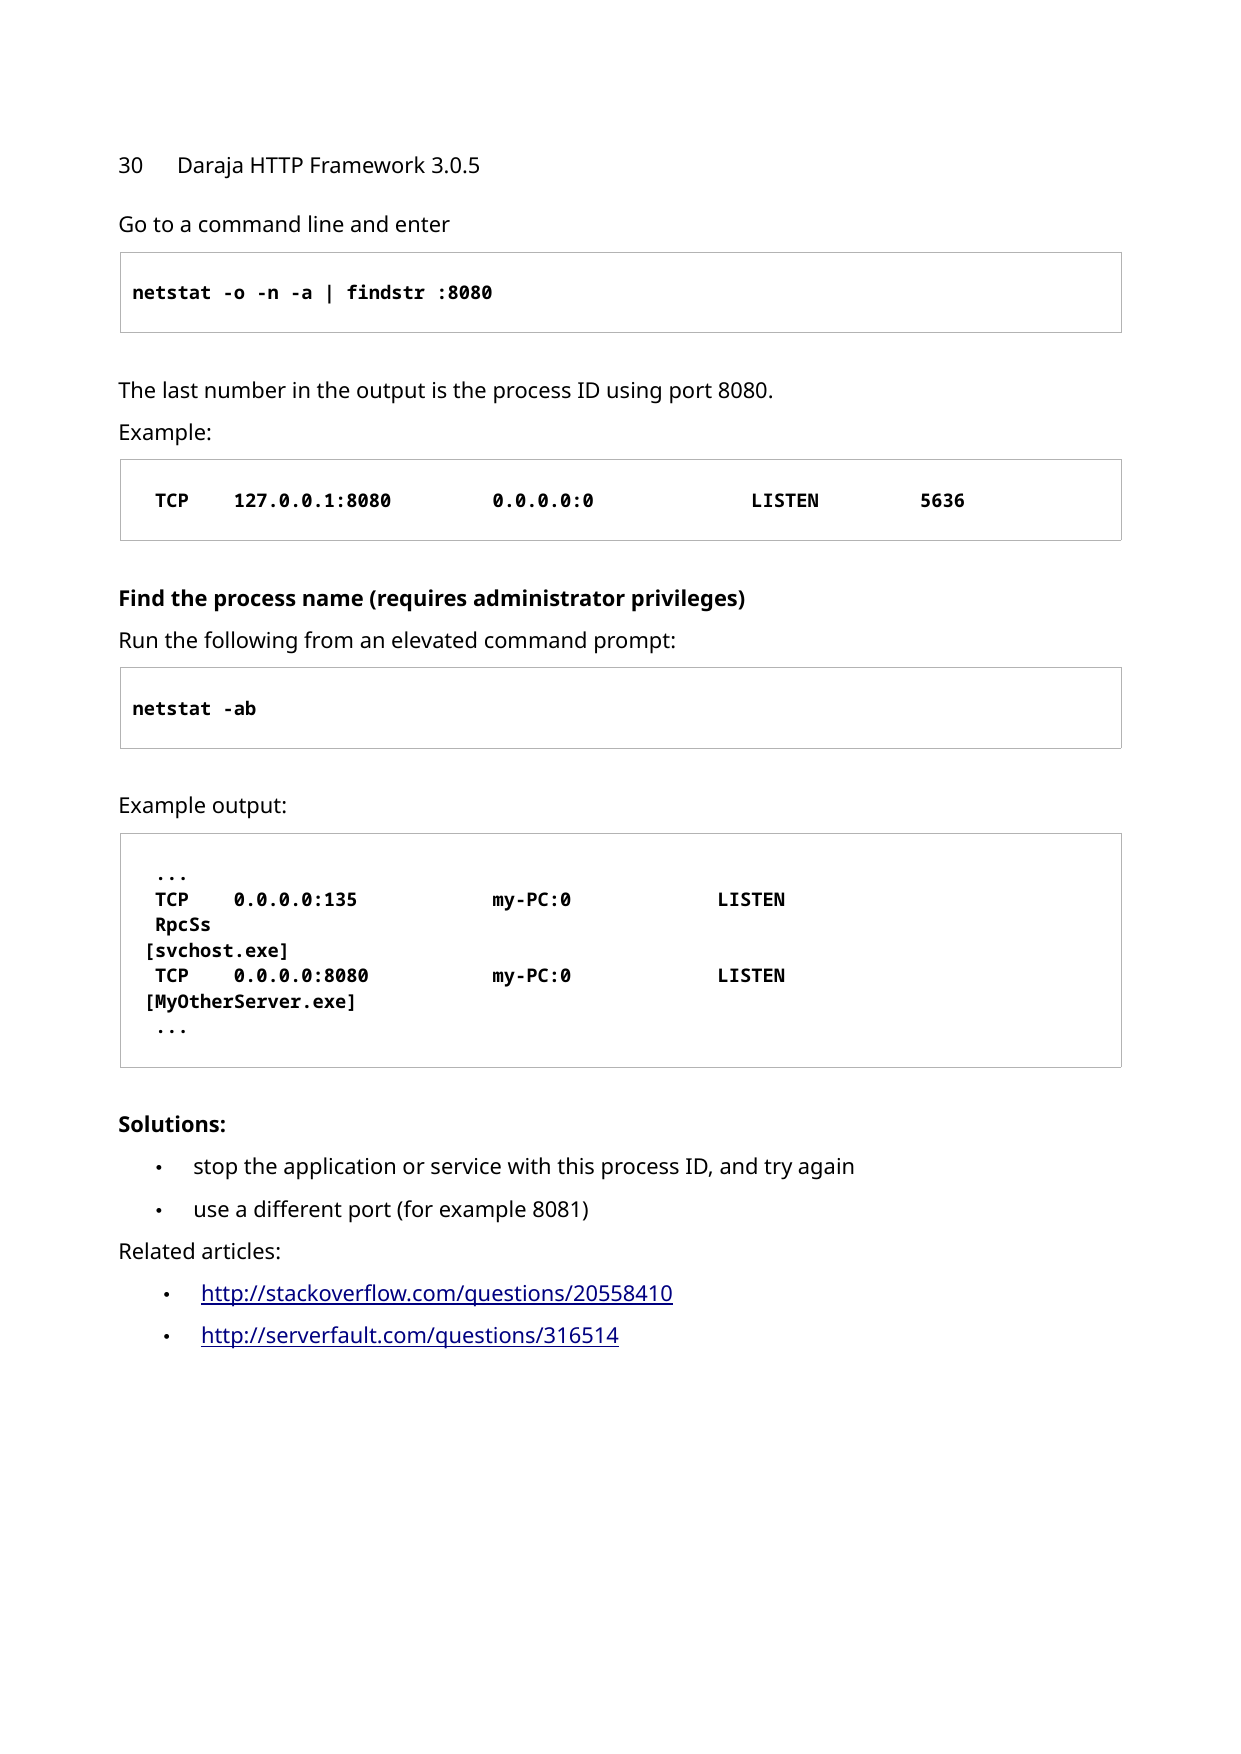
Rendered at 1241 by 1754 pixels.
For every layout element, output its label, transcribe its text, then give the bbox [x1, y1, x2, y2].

text netstat -o -n -a | findstr :8080 [121, 253, 1121, 332]
text TCP 127.0.0.1:8080 0.0.0.0:0 LISTEN 5636 [121, 460, 1121, 540]
text RpcSs [121, 909, 1121, 935]
text The last number in the output is the process ID using port 8080. [118, 375, 1122, 404]
list stop the application or service with this process ID, and try again [156, 1151, 1122, 1181]
text Solutions: [118, 1109, 1122, 1139]
text TCP 0.0.0.0:8080 my-PC:0 LISTEN [121, 960, 1121, 986]
text Related articles: [118, 1236, 1122, 1266]
text Example output: [118, 790, 1122, 820]
text netstat -ab [121, 668, 1121, 748]
text Example: [118, 417, 1122, 447]
text [svchost.exe] [121, 935, 1121, 960]
list http://serverfault.com/questions/316514 [163, 1321, 1122, 1350]
text Find the process name (requires administrator privileges) [118, 583, 1122, 612]
list use a different port (for example 8081) [156, 1194, 1122, 1223]
text [MyOtherServer.exe] ... [121, 986, 1121, 1067]
text Go to a command line and enter [118, 209, 1122, 239]
text Run the following from an elevated command prompt: [118, 625, 1122, 655]
text ... TCP 0.0.0.0:135 my-PC:0 LISTEN [121, 858, 1121, 909]
list http://stackoverflow.com/questions/20558410 [163, 1278, 1122, 1308]
